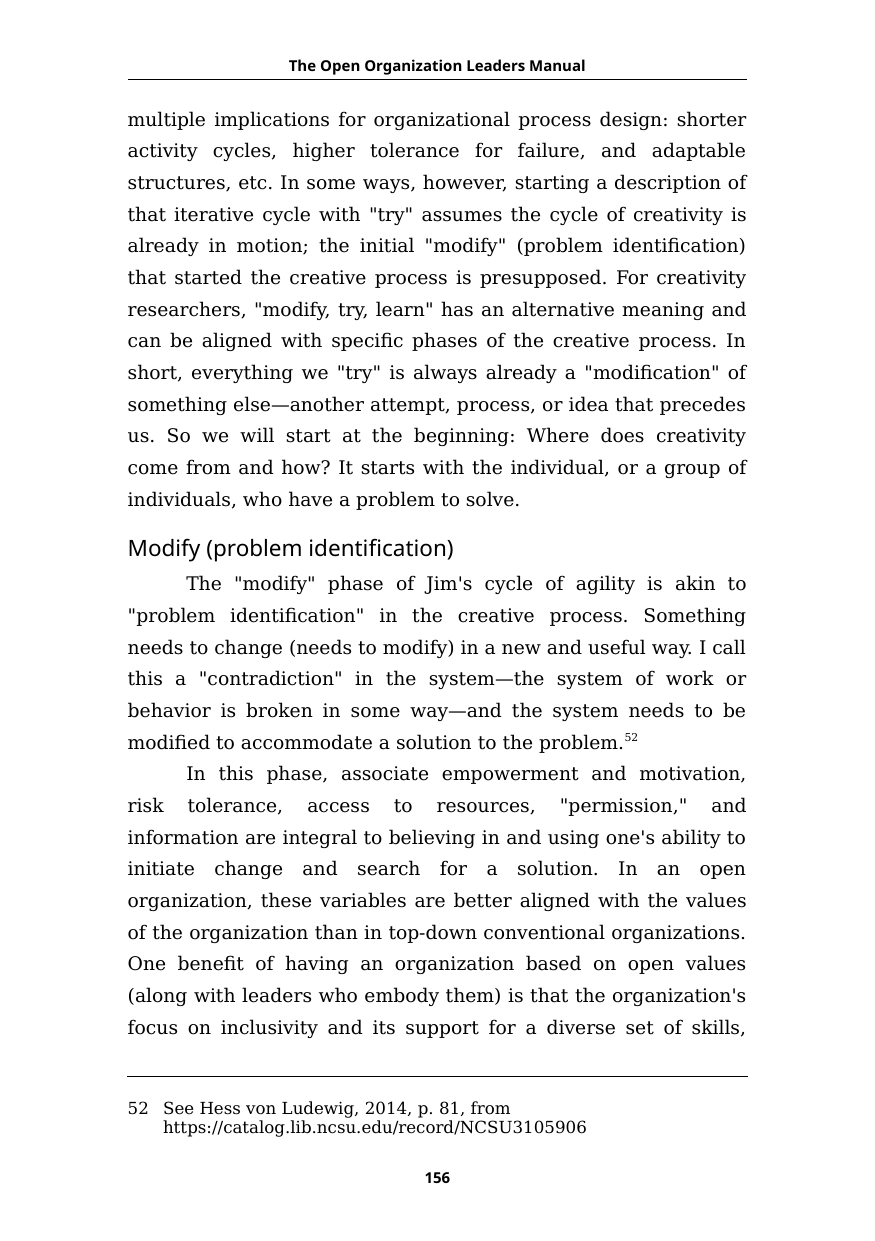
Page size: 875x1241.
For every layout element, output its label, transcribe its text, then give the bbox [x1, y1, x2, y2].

text See Hess von Ludewig, 2014, p. 81, from https://catalog.lib.ncsu.edu/record/NCSU3105906 [127, 1099, 747, 1138]
text The "modify" phase of Jim's cycle of agility is akin to "problem identification" in the creative process. Something needs to change (needs to modify) in a new and useful way. I call this a "contradiction" in the system—the system of work or behavior is broken in some way—and the system needs to be modified to accommodate a solution to the problem. [127, 573, 747, 753]
subtitle Modify (problem identification) [127, 535, 747, 561]
text multiple implications for organizational process design: shorter activity cycles, higher tolerance for failure, and adaptable structures, etc. In some ways, however, starting a description of that iterative cycle with "try" assumes the cycle of creativity is already in motion; the initial "modify" (problem identification) that started the creative process is presupposed. For creativity researchers, "modify, try, learn" has an alternative meaning and can be aligned with specific phases of the creative process. In short, everything we "try" is always already a "modification" of something else—another attempt, process, or idea that precedes us. So we will start at the beginning: Where does creativity come from and how? It starts with the individual, or a group of individuals, who have a problem to solve. [127, 109, 747, 511]
text In this phase, associate empowerment and motivation, risk tolerance, access to resources, "permission," and information are integral to believing in and using one's ability to initiate change and search for a solution. In an open organization, these variables are better aligned with the values of the organization than in top-down conventional organizations. One benefit of having an organization based on open values (along with leaders who embody them) is that the organization's focus on inclusivity and its support for a diverse set of skills, [127, 763, 747, 1038]
